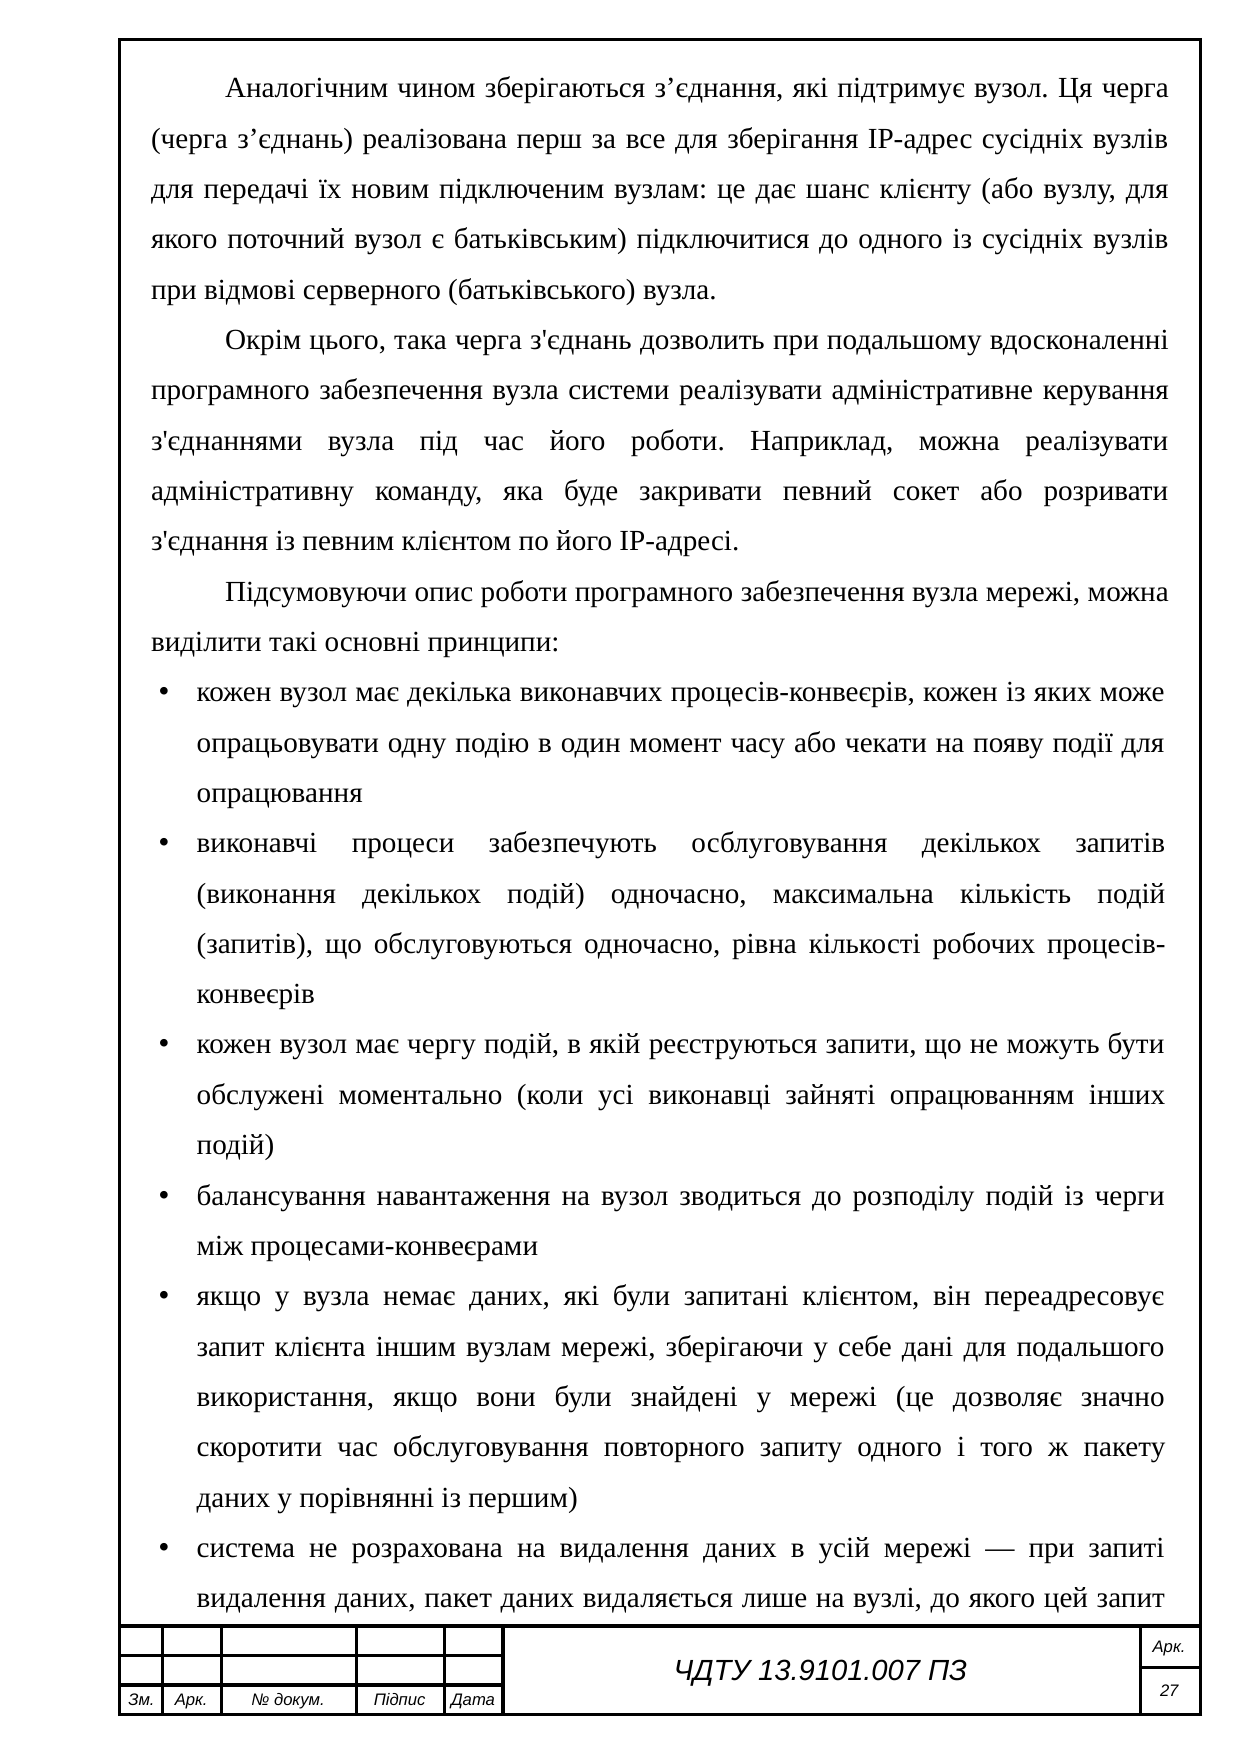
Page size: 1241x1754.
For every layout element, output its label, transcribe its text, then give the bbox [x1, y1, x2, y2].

list кожен вузол має декілька виконавчих процесів-конвеєрів, кожен із яких може опрацьовувати одну подію в один момент часу або чекати на появу події для опрацювання [159, 674, 1166, 808]
list балансування навантаження на вузол зводиться до розподілу подій із черги між процесами-конвеєрами [159, 1178, 1166, 1262]
text Аналогічним чином зберігаються з’єднання, які підтримує вузол. Ця черга (черга з’єднань) реалізована перш за все для зберігання IP-адрес сусідніх вузлів для передачі їх новим підключеним вузлам: це дає шанс клієнту (або вузлу, для якого поточний вузол є батьківським) підключитися до одного із сусідніх вузлів при відмові серверного (батьківського) вузла. [151, 71, 1170, 305]
list кожен вузол має чергу подій, в якій реєструються запити, що не можуть бути обслужені моментально (коли усі виконавці зайняті опрацюванням інших подій) [159, 1027, 1166, 1161]
list виконавчі процеси забезпечують осблуговування декількох запитів (виконання декількох подій) одночасно, максимальна кількість подій (запитів), що обслуговуються одночасно, рівна кількості робочих процесів-конвеєрів [159, 825, 1166, 1010]
text Підсумовуючи опис роботи програмного забезпечення вузла мережі, можна виділити такі основні принципи: [151, 574, 1170, 657]
list система не розрахована на видалення даних в усій мережі — при запиті видалення даних, пакет даних видаляється лише на вузлі, до якого цей запит [159, 1530, 1166, 1614]
text Окрім цього, така черга з'єднань дозволить при подальшому вдосконаленні програмного забезпечення вузла системи реалізувати адміністративне керування з'єднаннями вузла під час його роботи. Наприклад, можна реалізувати адміністративну команду, яка буде закривати певний сокет або розривати з'єднання із певним клієнтом по його IP-адресі. [151, 322, 1170, 557]
list якщо у вузла немає даних, які були запитані клієнтом, він переадресовує запит клієнта іншим вузлам мережі, зберігаючи у себе дані для подальшого використання, якщо вони були знайдені у мережі (це дозволяє значно скоротити час обслуговування повторного запиту одного і того ж пакету даних у порівнянні із першим) [159, 1278, 1166, 1513]
